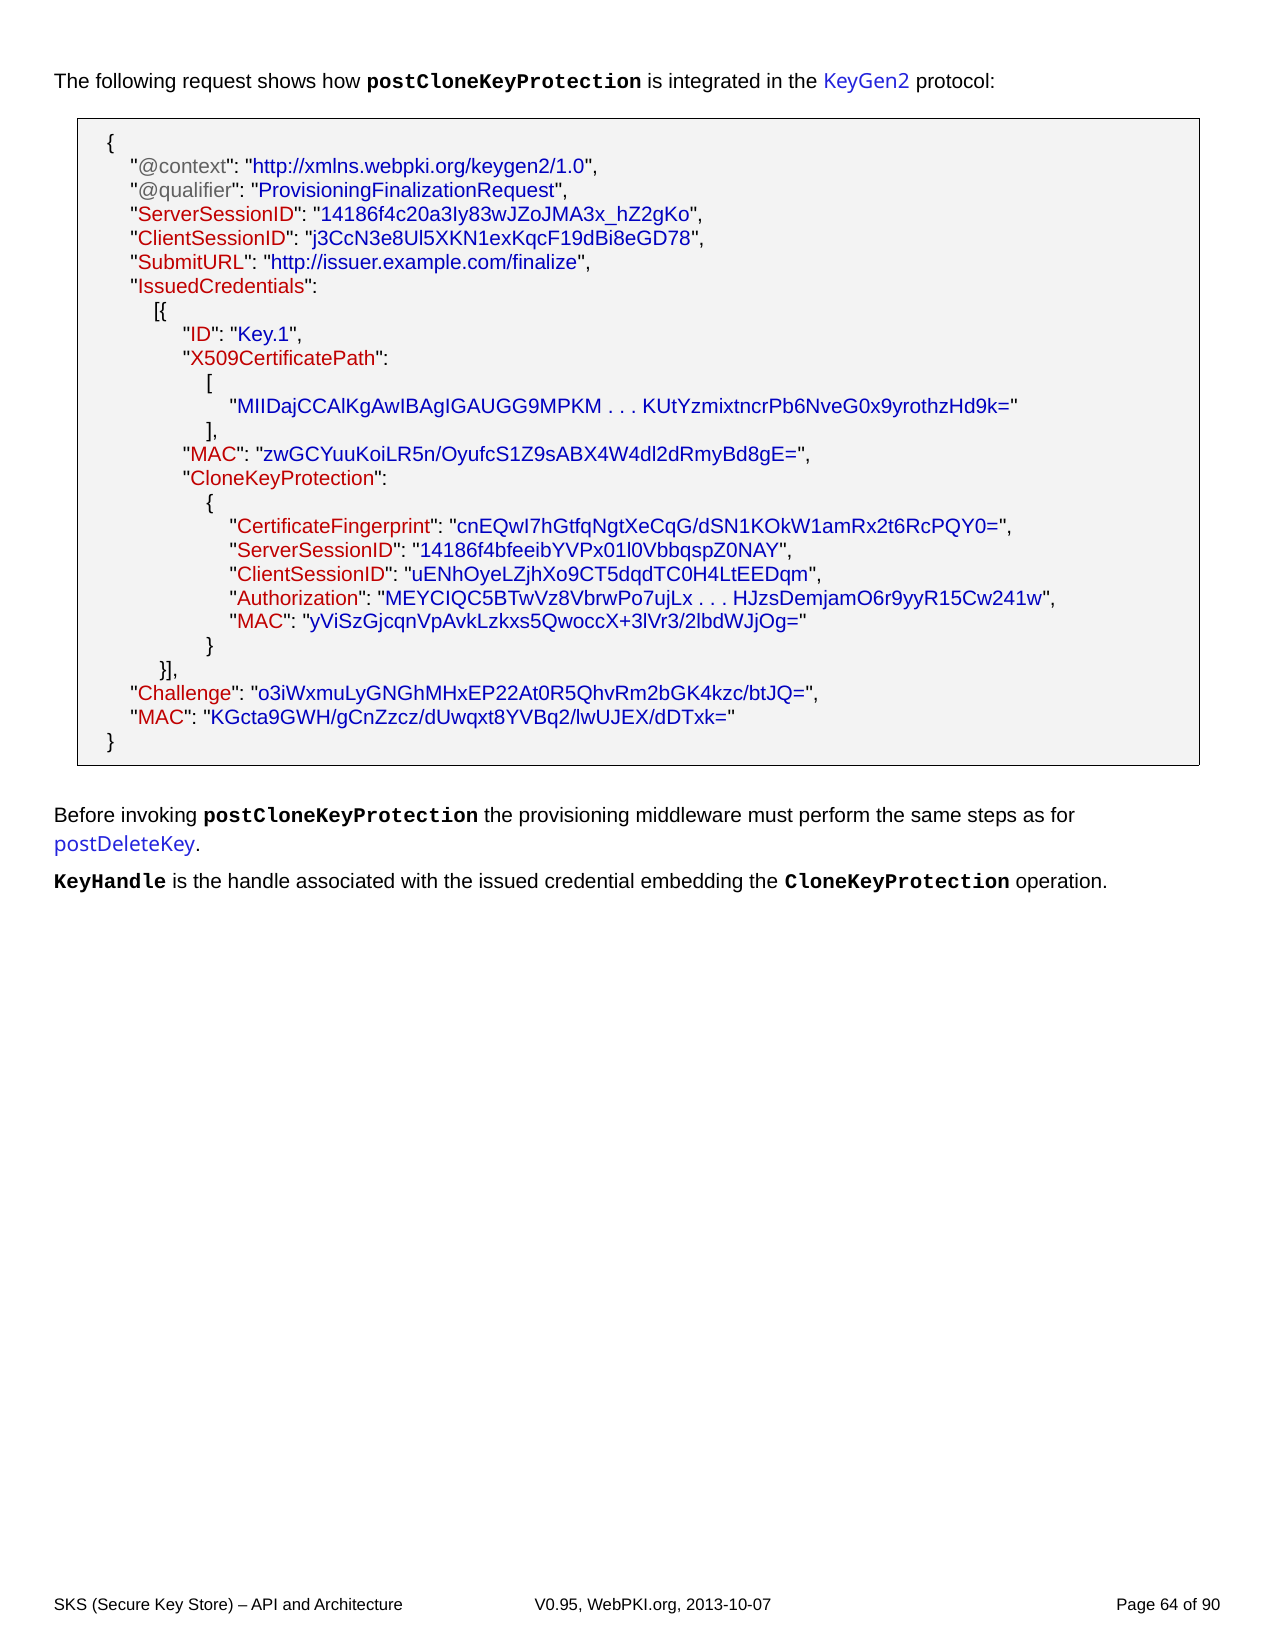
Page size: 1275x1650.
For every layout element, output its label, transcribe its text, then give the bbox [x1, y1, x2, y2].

text The following request shows how postCloneKeyProtection is integrated in the KeyGen2 protocol: [54, 66, 1221, 118]
text KeyHandle is the handle associated with the issued credential embedding the CloneKeyProtection operation. [54, 869, 1221, 895]
text Before invoking postCloneKeyProtection the provisioning middleware must perform the same steps as for postDeleteKey. [54, 801, 1221, 858]
table_header { "@context": "http://xmlns.webpki.org/keygen2/1.0", "@qualifier": "ProvisioningFinalizationRequest", "ServerSessionID": "14186f4c20a3Iy83wJZoJMA3x_hZ2gKo", "ClientSessionID": "j3CcN3e8Ul5XKN1exKqcF19dBi8eGD78", "SubmitURL": "http://issuer.example.com/finalize", "IssuedCredentials": [{ "ID": "Key.1", "X509CertificatePath": [ "MIIDajCCAlKgAwIBAgIGAUGG9MPKM . . . KUtYzmixtncrPb6NveG0x9yrothzHd9k=" ], "MAC": "zwGCYuuKoiLR5n/OyufcS1Z9sABX4W4dl2dRmyBd8gE=", "CloneKeyProtection": { "CertificateFingerprint": "cnEQwI7hGtfqNgtXeCqG/dSN1KOkW1amRx2t6RcPQY0=", "ServerSessionID": "14186f4bfeeibYVPx01l0VbbqspZ0NAY", "ClientSessionID": "uENhOyeLZjhXo9CT5dqdTC0H4LtEEDqm", "Authorization": "MEYCIQC5BTwVz8VbrwPo7ujLx . . . HJzsDemjamO6r9yyR15Cw241w", "MAC": "yViSzGjcqnVpAvkLzkxs5QwoccX+3lVr3/2lbdWJjOg=" } }], "Challenge": "o3iWxmuLyGNGhMHxEP22At0R5QhvRm2bGK4kzc/btJQ=", "MAC": "KGcta9GWH/gCnZzcz/dUwqxt8YVBq2/lwUJEX/dDTxk=" } [78, 119, 1199, 765]
